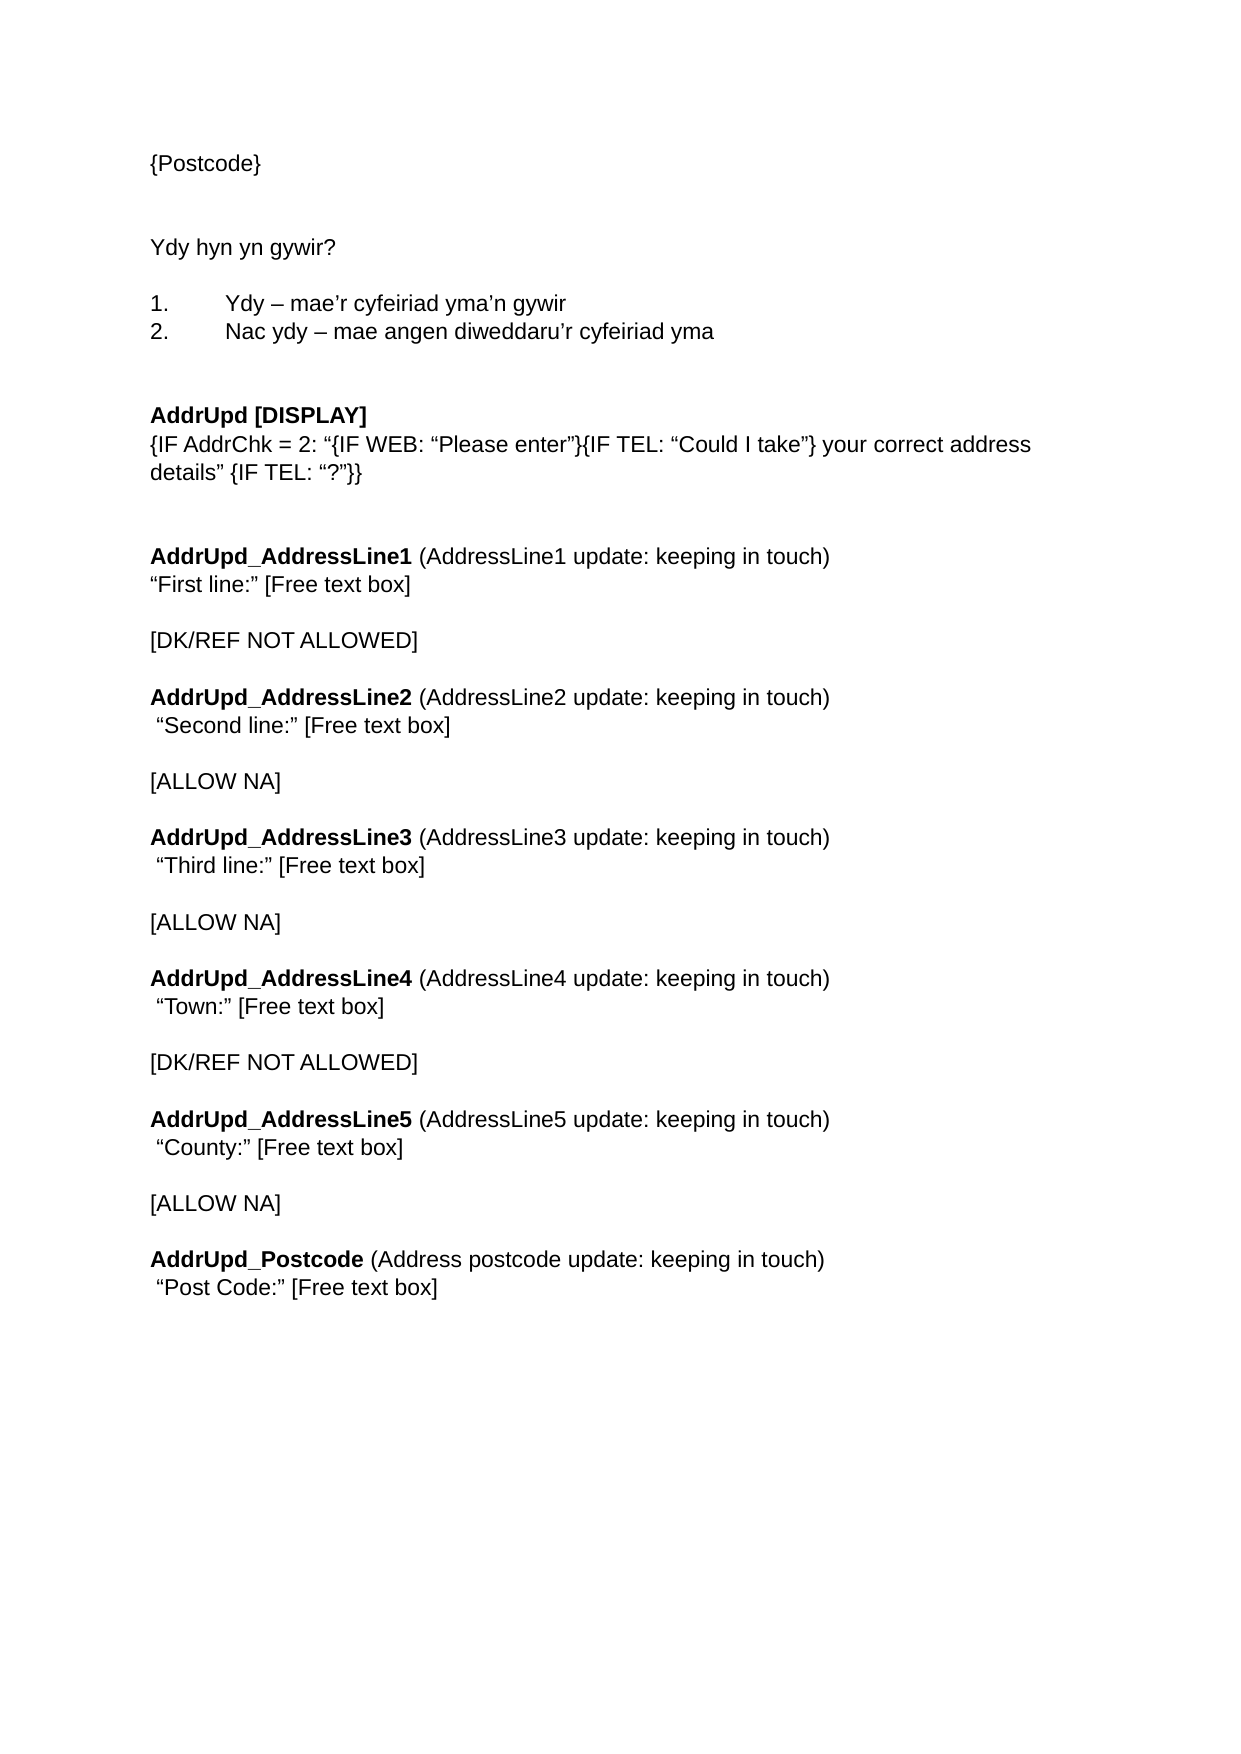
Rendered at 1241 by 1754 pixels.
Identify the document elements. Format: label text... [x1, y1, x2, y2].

text AddrUpd_Postcode (Address postcode update: keeping in touch) [150, 1246, 1090, 1273]
text [ALLOW NA] [150, 740, 1090, 794]
text {IF AddrChk = 2: “{IF WEB: “Please enter”}{IF TEL: “Could I take”} your correct address details” {IF TEL: “?”}} [150, 431, 1090, 485]
text AddrUpd_AddressLine1 (AddressLine1 update: keeping in touch) [150, 543, 1090, 569]
text [ALLOW NA] [150, 1190, 1090, 1216]
text AddrUpd_AddressLine5 (AddressLine5 update: keeping in touch) [150, 1106, 1090, 1132]
text [ALLOW NA] [150, 909, 1090, 935]
text 1. Ydy – mae’r cyfeiriad yma’n gywir [150, 290, 1090, 316]
text “Post Code:” [Free text box] [150, 1274, 1090, 1301]
text {Postcode} [150, 150, 1090, 176]
text AddrUpd_AddressLine4 (AddressLine4 update: keeping in touch) [150, 965, 1090, 991]
text [DK/REF NOT ALLOWED] [150, 627, 1090, 654]
text 2. Nac ydy – mae angen diweddaru’r cyfeiriad yma [150, 318, 1090, 344]
text “First line:” [Free text box] [150, 571, 1090, 598]
text Ydy hyn yn gywir? [150, 234, 1090, 260]
text “County:” [Free text box] [150, 1134, 1090, 1160]
text [DK/REF NOT ALLOWED] [150, 1049, 1090, 1076]
text “Town:” [Free text box] [150, 993, 1090, 1019]
text AddrUpd_AddressLine2 (AddressLine2 update: keeping in touch) [150, 684, 1090, 710]
text AddrUpd [DISPLAY] [150, 402, 1090, 429]
text “Third line:” [Free text box] [150, 852, 1090, 879]
text “Second line:” [Free text box] [150, 712, 1090, 738]
text AddrUpd_AddressLine3 (AddressLine3 update: keeping in touch) [150, 824, 1090, 851]
